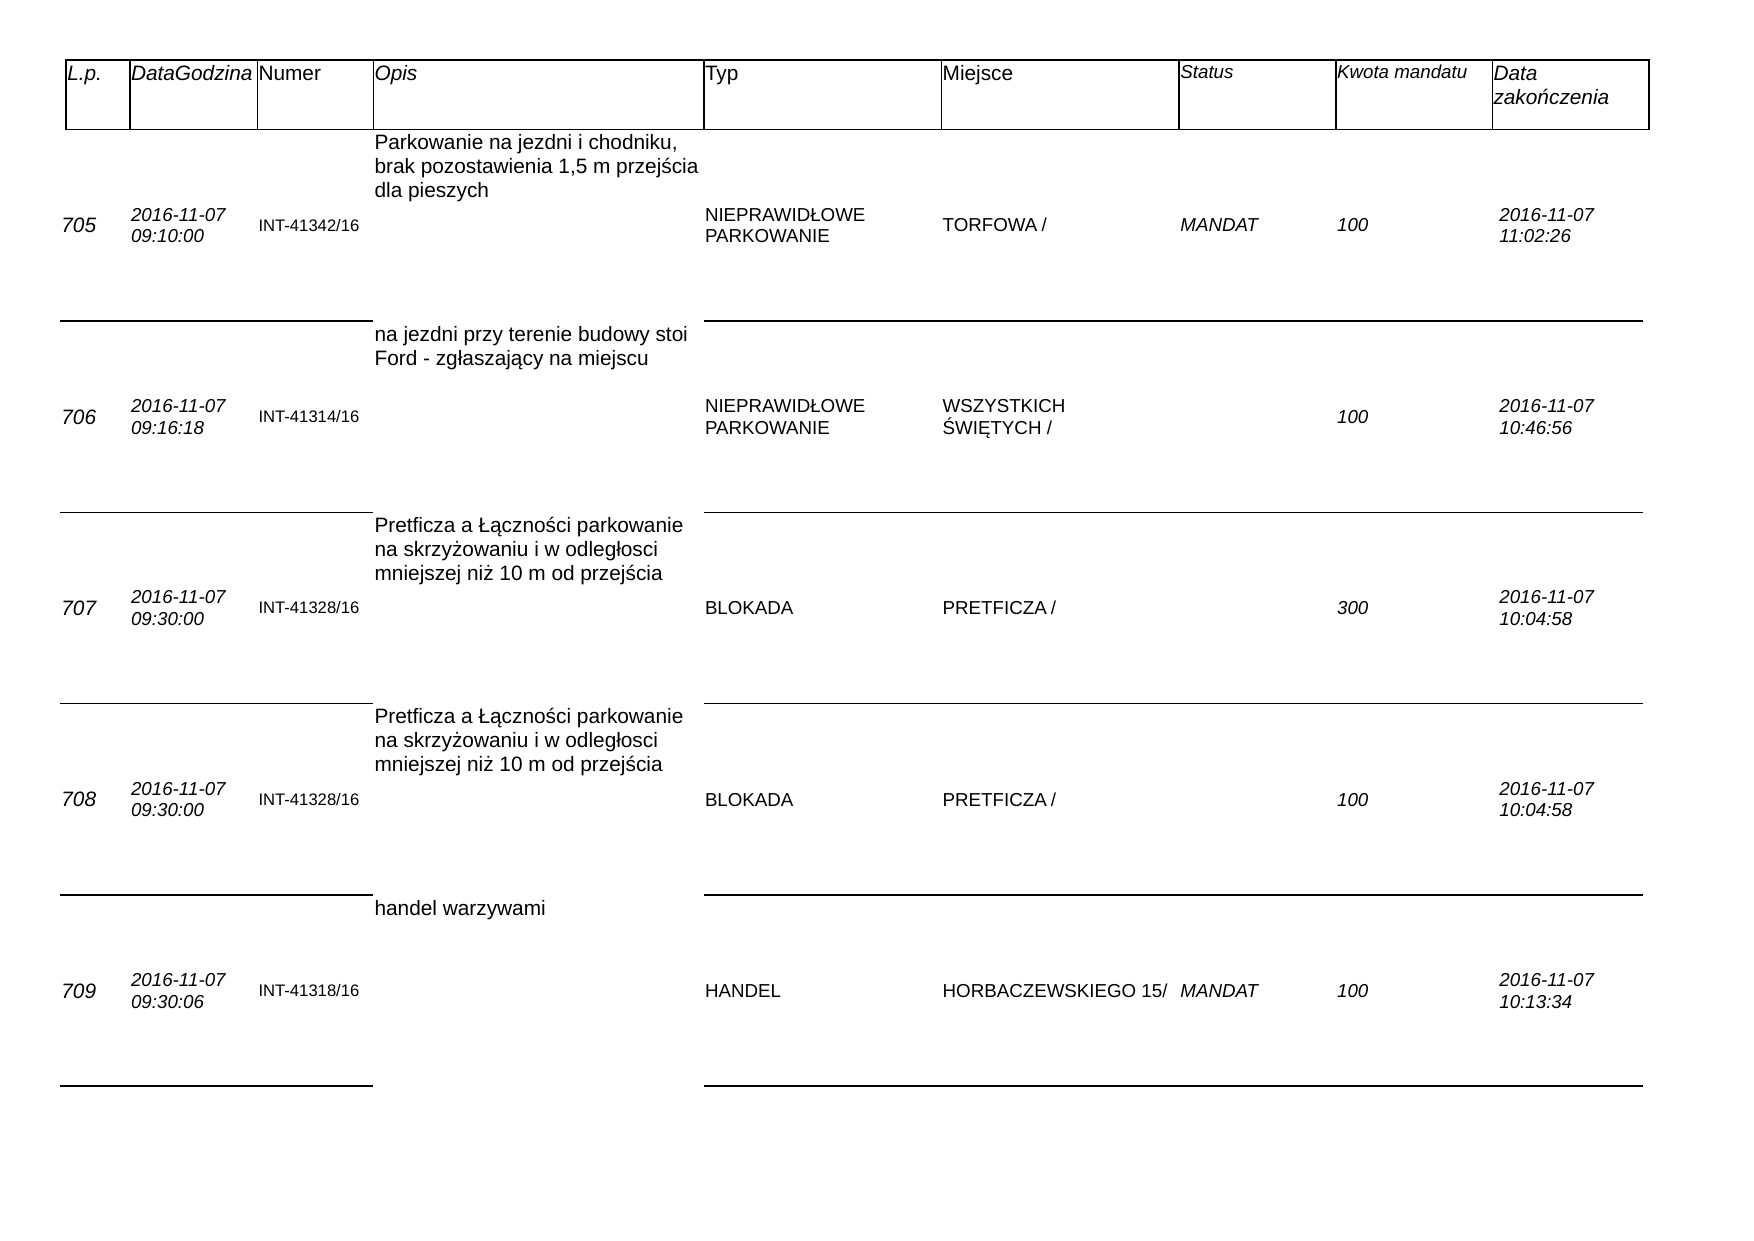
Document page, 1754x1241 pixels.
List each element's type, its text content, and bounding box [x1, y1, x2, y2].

table_cell MANDAT [1179, 896, 1336, 1085]
table_cell [1179, 322, 1336, 511]
table_cell [1643, 894, 1649, 1085]
table_cell MANDAT [1179, 130, 1336, 320]
table_cell 2016-11-07 10:04:58 [1498, 704, 1643, 894]
table_cell 708 [60, 704, 130, 894]
table_cell Parkowanie na jezdni i chodniku, brak pozostawienia 1,5 m przejścia dla pieszych [373, 130, 704, 320]
table_cell [1179, 704, 1336, 894]
table_cell na jezdni przy terenie budowy stoi Ford - zgłaszający na miejscu [373, 320, 704, 511]
table_cell INT-41314/16 [257, 322, 373, 511]
table_cell 2016-11-07 09:30:00 [130, 513, 257, 703]
table_cell 100 [1336, 130, 1498, 320]
table_header [60, 59, 65, 129]
table_cell 2016-11-07 09:30:00 [130, 704, 257, 894]
table_cell INT-41328/16 [257, 513, 373, 703]
table_cell INT-41328/16 [257, 704, 373, 894]
table_header Numer [258, 61, 373, 129]
table_cell 2016-11-07 09:30:06 [130, 896, 257, 1085]
table_cell PRETFICZA / [941, 513, 1179, 703]
table_cell TORFOWA / [941, 130, 1179, 320]
table_cell Pretficza a Łączności parkowanie na skrzyżowaniu i w odległosci mniejszej niż 10 m od przejścia [373, 511, 704, 703]
table_cell 2016-11-07 10:04:58 [1498, 513, 1643, 703]
table_cell [1643, 511, 1649, 703]
table_header Kwota mandatu [1337, 61, 1492, 129]
table_cell [1179, 513, 1336, 703]
table_cell INT-41342/16 [257, 130, 373, 320]
table_cell 100 [1336, 896, 1498, 1085]
table_cell 706 [60, 322, 130, 511]
table_cell 100 [1336, 704, 1498, 894]
table_cell 100 [1336, 322, 1498, 511]
table_cell HORBACZEWSKIEGO 15/ [941, 896, 1179, 1085]
table_cell 2016-11-07 09:16:18 [130, 322, 257, 511]
table_header Data zakończenia [1493, 61, 1648, 129]
table_header Status [1180, 61, 1335, 129]
table_cell [1643, 320, 1649, 511]
table_cell 705 [60, 129, 130, 320]
table_cell BLOKADA [704, 704, 941, 894]
table_cell NIEPRAWIDŁOWE PARKOWANIE [704, 130, 941, 320]
table_cell [1643, 703, 1649, 894]
table_cell Pretficza a Łączności parkowanie na skrzyżowaniu i w odległosci mniejszej niż 10 m od przejścia [373, 703, 704, 894]
table_cell 300 [1336, 513, 1498, 703]
table_cell HANDEL [704, 896, 941, 1085]
table_cell 2016-11-07 10:46:56 [1498, 322, 1643, 511]
table_cell 2016-11-07 09:10:00 [130, 130, 257, 320]
table_cell BLOKADA [704, 513, 941, 703]
table_cell WSZYSTKICH ŚWIĘTYCH / [941, 322, 1179, 511]
table_cell handel warzywami [373, 894, 704, 1085]
table_header Miejsce [942, 61, 1178, 129]
table_cell 2016-11-07 11:02:26 [1498, 130, 1643, 320]
table_cell INT-41318/16 [257, 896, 373, 1085]
table_header Typ [705, 61, 941, 129]
table_header Opis [374, 61, 703, 129]
table_cell 709 [60, 896, 130, 1085]
table_cell NIEPRAWIDŁOWE PARKOWANIE [704, 322, 941, 511]
table_header DataGodzina [131, 61, 257, 129]
table_cell 707 [60, 513, 130, 703]
table_cell [1643, 130, 1649, 320]
table_cell PRETFICZA / [941, 704, 1179, 894]
table_header L.p. [67, 61, 129, 129]
table_cell 2016-11-07 10:13:34 [1498, 896, 1643, 1085]
